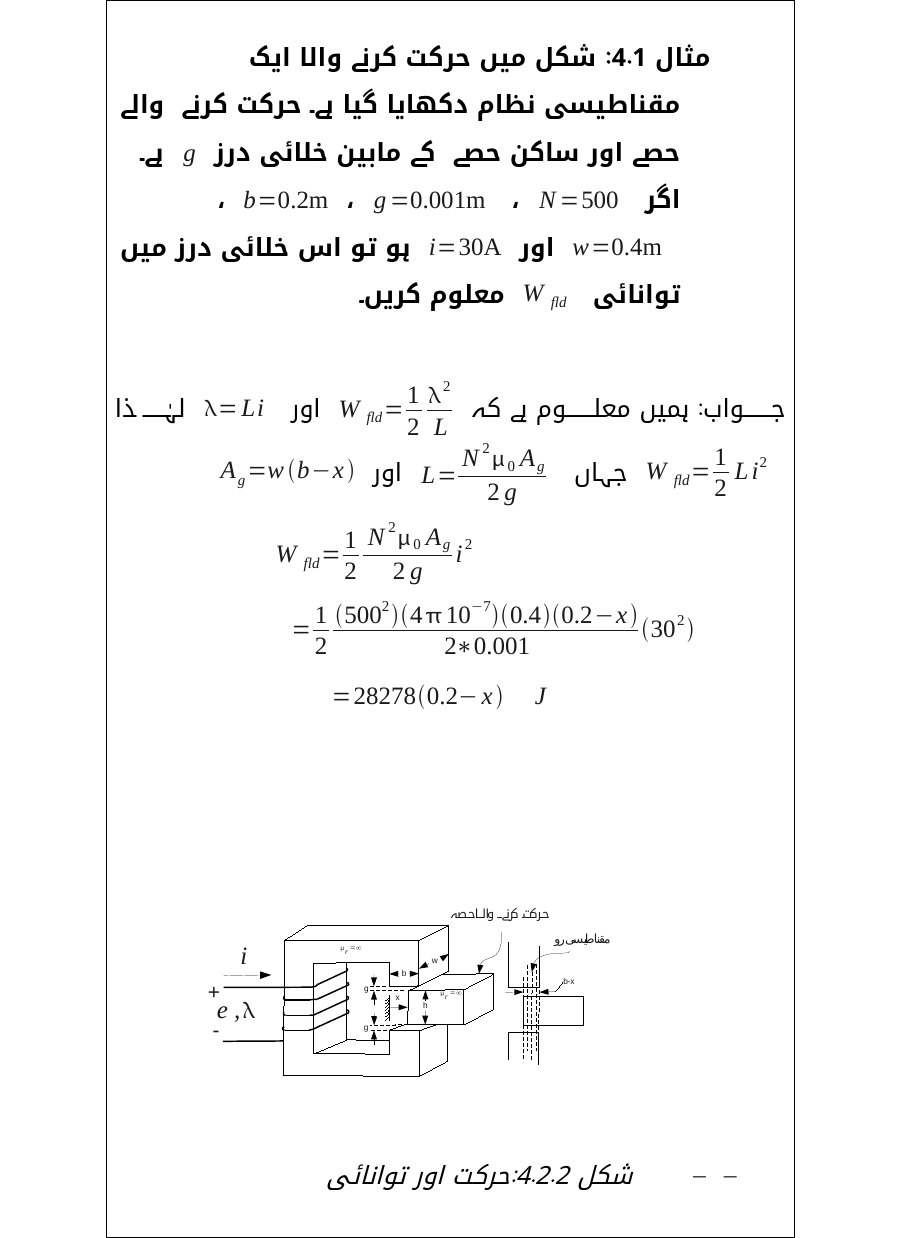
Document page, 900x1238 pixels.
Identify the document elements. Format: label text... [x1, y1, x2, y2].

subtitle مثال 4.1: شکل میں حرکت کرنے والا ایک مقناطیسی نظام دکھایا گیا ہے۔ حرکت کرنے والے حصے اور ساکن حصے کے مابین خلائی درزہے۔ اگر ، ،،اورہو تو اس خلائی درز میں توانائی معلوم کریں۔ [115, 34, 710, 319]
text جواب: ہمیں معلوم ہے کہاور لہٰذاجہاں اور [115, 377, 785, 506]
list شکل 4.2.2:حرکت اور توانائی [176, 839, 724, 1200]
